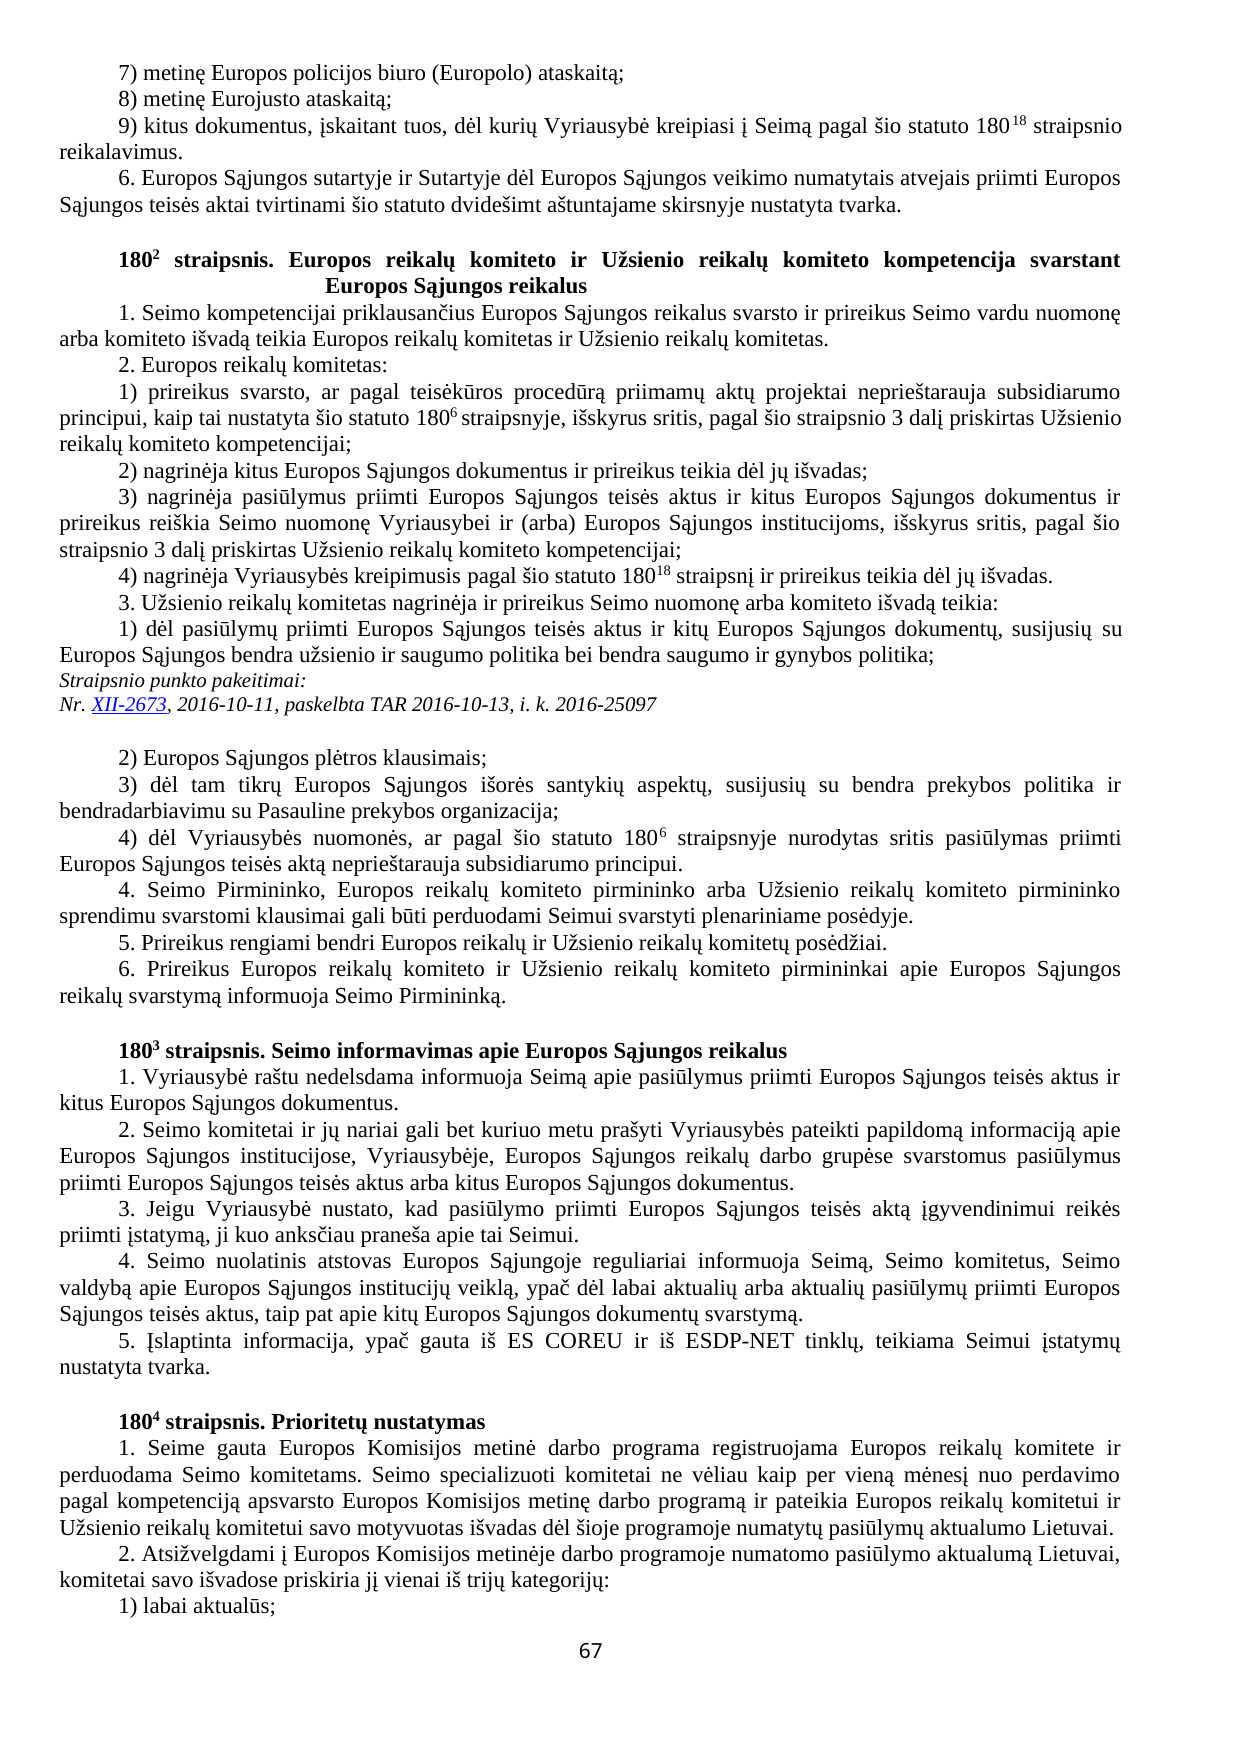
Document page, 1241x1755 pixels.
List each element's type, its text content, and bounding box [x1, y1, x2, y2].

text 6. Europos Sąjungos sutartyje ir Sutartyje dėl Europos Sąjungos veikimo numatytais atvejais priimti Europos Sąjungos teisės aktai tvirtinami šio statuto dvidešimt aštuntajame skirsnyje nustatyta tvarka. [59, 164, 1122, 217]
text 2. Europos reikalų komitetas: [59, 351, 1122, 378]
text 5. Prireikus rengiami bendri Europos reikalų ir Užsienio reikalų komitetų posėdžiai. [59, 929, 1122, 955]
text 1803 straipsnis. Seimo informavimas apie Europos Sąjungos reikalus [59, 1037, 1122, 1063]
text 1. Seime gauta Europos Komisijos metinė darbo programa registruojama Europos reikalų komitete ir perduodama Seimo komitetams. Seimo specializuoti komitetai ne vėliau kaip per vieną mėnesį nuo perdavimo pagal kompetenciją apsvarsto Europos Komisijos metinę darbo programą ir pateikia Europos reikalų komitetui ir Užsienio reikalų komitetui savo motyvuotas išvadas dėl šioje programoje numatytų pasiūlymų aktualumo Lietuvai. [59, 1434, 1122, 1540]
text 2. Seimo komitetai ir jų nariai gali bet kuriuo metu prašyti Vyriausybės pateikti papildomą informaciją apie Europos Sąjungos institucijose, Vyriausybėje, Europos Sąjungos reikalų darbo grupėse svarstomus pasiūlymus priimti Europos Sąjungos teisės aktus arba kitus Europos Sąjungos dokumentus. [59, 1116, 1122, 1195]
text 4. Seimo nuolatinis atstovas Europos Sąjungoje reguliariai informuoja Seimą, Seimo komitetus, Seimo valdybą apie Europos Sąjungos institucijų veiklą, ypač dėl labai aktualių arba aktualių pasiūlymų priimti Europos Sąjungos teisės aktus, taip pat apie kitų Europos Sąjungos dokumentų svarstymą. [59, 1248, 1122, 1327]
text 3) nagrinėja pasiūlymus priimti Europos Sąjungos teisės aktus ir kitus Europos Sąjungos dokumentus ir prireikus reiškia Seimo nuomonę Vyriausybei ir (arba) Europos Sąjungos institucijoms, išskyrus sritis, pagal šio straipsnio 3 dalį priskirtas Užsienio reikalų komiteto kompetencijai; [59, 483, 1122, 562]
text 9) kitus dokumentus, įskaitant tuos, dėl kurių Vyriausybė kreipiasi į Seimą pagal šio statuto 18018 straipsnio reikalavimus. [59, 112, 1122, 164]
text Straipsnio punkto pakeitimai: [59, 668, 1122, 692]
text 1) labai aktualūs; [59, 1593, 1122, 1619]
text 1) prireikus svarsto, ar pagal teisėkūros procedūrą priimamų aktų projektai neprieštarauja subsidiarumo principui, kaip tai nustatyta šio statuto 1806 straipsnyje, išskyrus sritis, pagal šio straipsnio 3 dalį priskirtas Užsienio reikalų komiteto kompetencijai; [59, 378, 1122, 457]
text 2) nagrinėja kitus Europos Sąjungos dokumentus ir prireikus teikia dėl jų išvadas; [59, 457, 1122, 483]
text Nr. XII-2673, 2016-10-11, paskelbta TAR 2016-10-13, i. k. 2016-25097 [59, 692, 1122, 716]
text 4. Seimo Pirmininko, Europos reikalų komiteto pirmininko arba Užsienio reikalų komiteto pirmininko sprendimu svarstomi klausimai gali būti perduodami Seimui svarstyti plenariniame posėdyje. [59, 876, 1122, 929]
text 2. Atsižvelgdami į Europos Komisijos metinėje darbo programoje numatomo pasiūlymo aktualumą Lietuvai, komitetai savo išvadose priskiria jį vienai iš trijų kategorijų: [59, 1540, 1122, 1593]
text 1. Seimo kompetencijai priklausančius Europos Sąjungos reikalus svarsto ir prireikus Seimo vardu nuomonę arba komiteto išvadą teikia Europos reikalų komitetas ir Užsienio reikalų komitetas. [59, 299, 1122, 351]
text 8) metinę Eurojusto ataskaitą; [59, 85, 1122, 112]
text 5. Įslaptinta informacija, ypač gauta iš ES COREU ir iš ESDP-NET tinklų, teikiama Seimui įstatymų nustatyta tvarka. [59, 1327, 1122, 1379]
text 6. Prireikus Europos reikalų komiteto ir Užsienio reikalų komiteto pirmininkai apie Europos Sąjungos reikalų svarstymą informuoja Seimo Pirmininką. [59, 955, 1122, 1008]
text 3. Užsienio reikalų komitetas nagrinėja ir prireikus Seimo nuomonę arba komiteto išvadą teikia: [59, 588, 1122, 615]
text 3. Jeigu Vyriausybė nustato, kad pasiūlymo priimti Europos Sąjungos teisės aktą įgyvendinimui reikės priimti įstatymą, ji kuo anksčiau praneša apie tai Seimui. [59, 1195, 1122, 1248]
text 2) Europos Sąjungos plėtros klausimais; [59, 744, 1122, 771]
text 1) dėl pasiūlymų priimti Europos Sąjungos teisės aktus ir kitų Europos Sąjungos dokumentų, susijusių su Europos Sąjungos bendra užsienio ir saugumo politika bei bendra saugumo ir gynybos politika; [59, 615, 1122, 668]
text 3) dėl tam tikrų Europos Sąjungos išorės santykių aspektų, susijusių su bendra prekybos politika ir bendradarbiavimu su Pasauline prekybos organizacija; [59, 771, 1122, 823]
text 1. Vyriausybė raštu nedelsdama informuoja Seimą apie pasiūlymus priimti Europos Sąjungos teisės aktus ir kitus Europos Sąjungos dokumentus. [59, 1063, 1122, 1116]
text 4) dėl Vyriausybės nuomonės, ar pagal šio statuto 1806 straipsnyje nurodytas sritis pasiūlymas priimti Europos Sąjungos teisės aktą neprieštarauja subsidiarumo principui. [59, 823, 1122, 876]
text 7) metinę Europos policijos biuro (Europolo) ataskaitą; [59, 59, 1122, 85]
text 1802 straipsnis. Europos reikalų komiteto ir Užsienio reikalų komiteto kompetencija svarstant Europos Sąjungos reikalus [118, 246, 1122, 299]
text 4) nagrinėja Vyriausybės kreipimusis pagal šio statuto 18018 straipsnį ir prireikus teikia dėl jų išvadas. [59, 562, 1122, 588]
text 1804 straipsnis. Prioritetų nustatymas [59, 1408, 1122, 1434]
